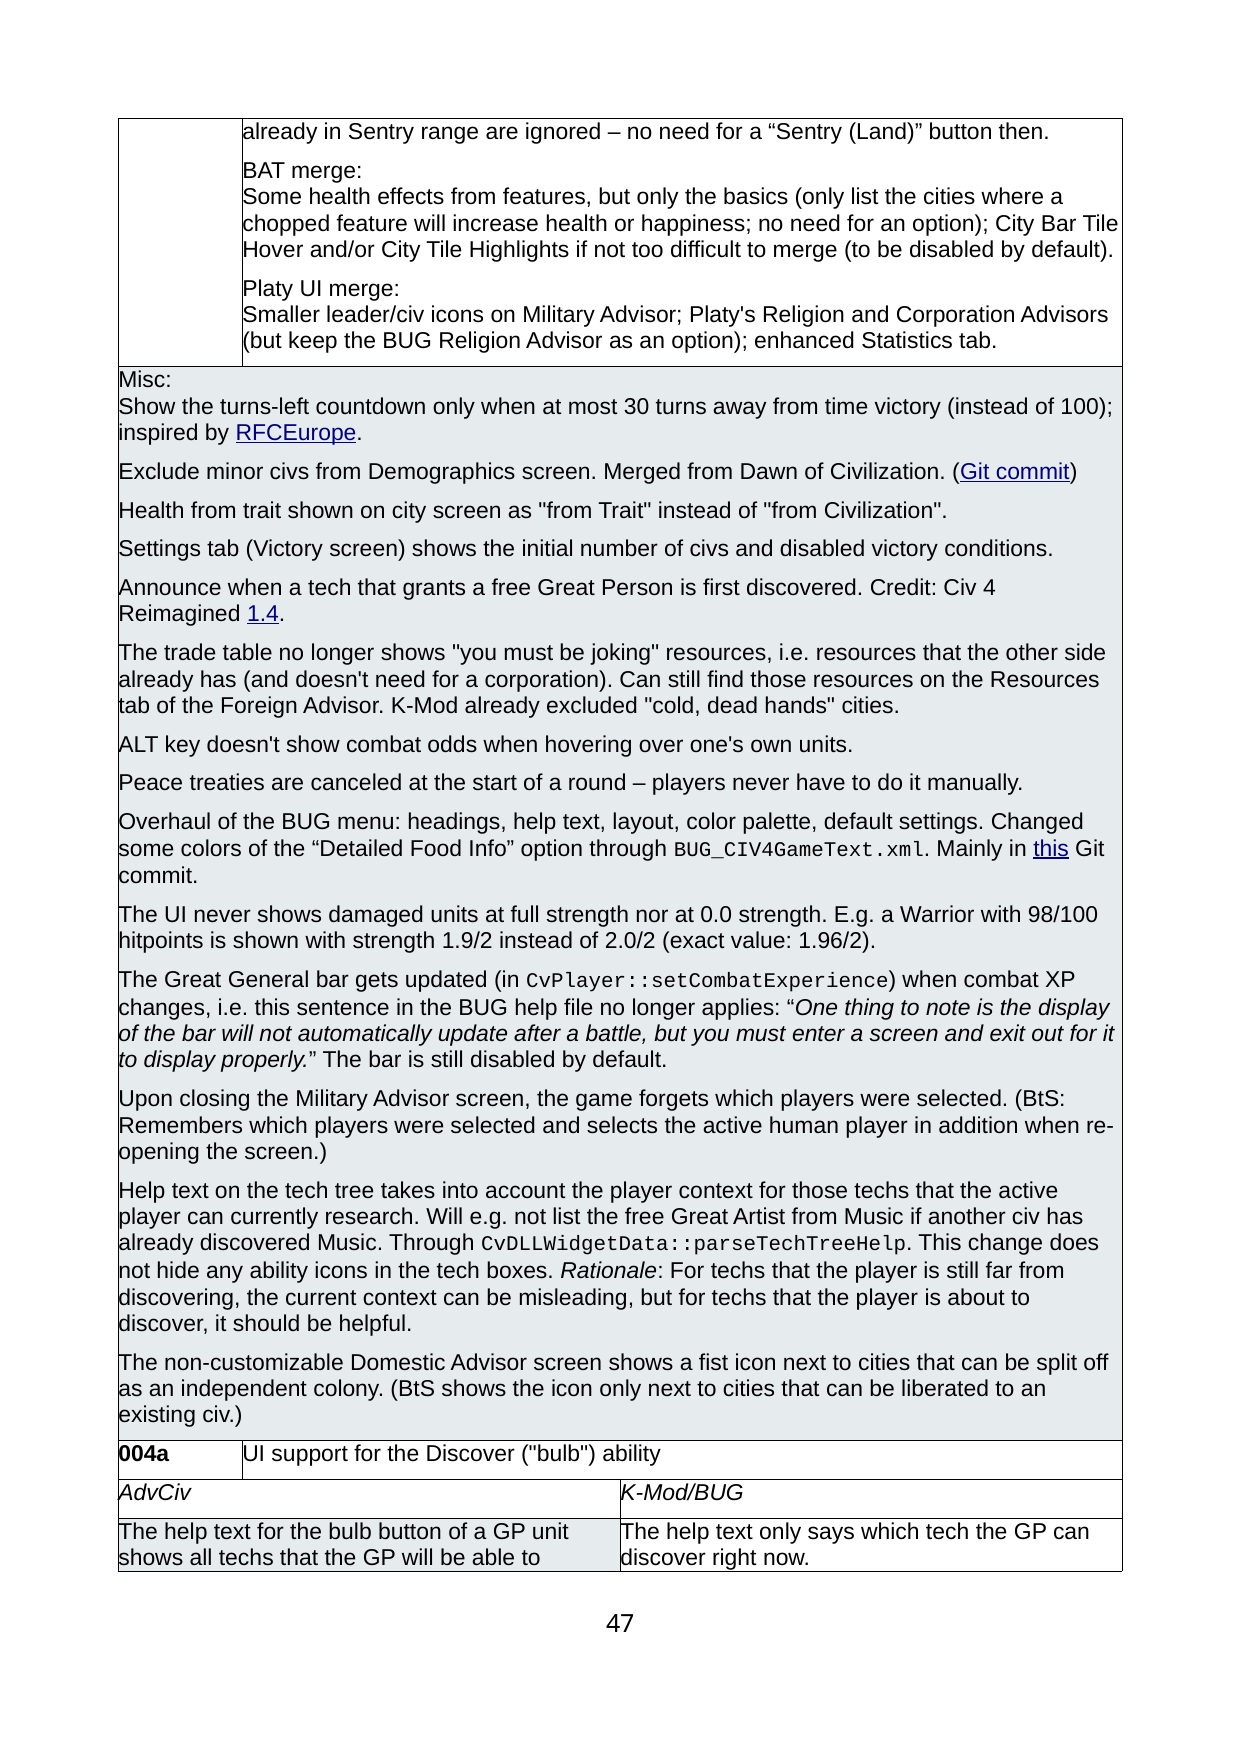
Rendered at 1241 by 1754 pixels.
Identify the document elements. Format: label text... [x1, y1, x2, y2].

table_cell [119, 119, 242, 366]
table_cell K-Mod/BUG [621, 1480, 1122, 1518]
table_cell AdvCiv [119, 1480, 620, 1518]
table_cell The help text only says which tech the GP can discover right now. [621, 1519, 1122, 1571]
table_cell already in Sentry range are ignored – no need for a “Sentry (Land)” button then. BAT merge: Some health effects from features, but only the basics (only list the cities where a chopped feature will increase health or happiness; no need for an option); City Bar Tile Hover and/or City Tile Highlights if not too difficult to merge (to be disabled by default). Platy UI merge: Smaller leader/civ icons on Military Advisor; Platy's Religion and Corporation Advisors (but keep the BUG Religion Advisor as an option); enhanced Statistics tab. [243, 119, 1122, 366]
table_cell The help text for the bulb button of a GP unit shows all techs that the GP will be able to [119, 1519, 620, 1571]
table_cell UI support for the Discover ("bulb") ability [243, 1441, 1122, 1479]
table_cell 004a [119, 1441, 242, 1479]
table_cell Misc: Show the turns-left countdown only when at most 30 turns away from time victory (instead of 100); inspired by RFCEurope. Exclude minor civs from Demographics screen. Merged from Dawn of Civilization. (Git commit) Health from trait shown on city screen as "from Trait" instead of "from Civilization". Settings tab (Victory screen) shows the initial number of civs and disabled victory conditions. Announce when a tech that grants a free Great Person is first discovered. Credit: Civ 4 Reimagined 1.4. The trade table no longer shows "you must be joking" resources, i.e. resources that the other side already has (and doesn't need for a corporation). Can still find those resources on the Resources tab of the Foreign Advisor. K-Mod already excluded "cold, dead hands" cities. ALT key doesn't show combat odds when hovering over one's own units. Peace treaties are canceled at the start of a round – players never have to do it manually. Overhaul of the BUG menu: headings, help text, layout, color palette, default settings. Changed some colors of the “Detailed Food Info” option through BUG_CIV4GameText.xml. Mainly in this Git commit. The UI never shows damaged units at full strength nor at 0.0 strength. E.g. a Warrior with 98/100 hitpoints is shown with strength 1.9/2 instead of 2.0/2 (exact value: 1.96/2). The Great General bar gets updated (in CvPlayer::setCombatExperience) when combat XP changes, i.e. this sentence in the BUG help file no longer applies: “One thing to note is the display of the bar will not automatically update after a battle, but you must enter a screen and exit out for it to display properly.” The bar is still disabled by default. Upon closing the Military Advisor screen, the game forgets which players were selected. (BtS: Remembers which players were selected and selects the active human player in addition when re-opening the screen.) Help text on the tech tree takes into account the player context for those techs that the active player can currently research. Will e.g. not list the free Great Artist from Music if another civ has already discovered Music. Through CvDLLWidgetData::parseTechTreeHelp. This change does not hide any ability icons in the tech boxes. Rationale: For techs that the player is still far from discovering, the current context can be misleading, but for techs that the player is about to discover, it should be helpful. The non-customizable Domestic Advisor screen shows a fist icon next to cities that can be split off as an independent colony. (BtS shows the icon only next to cities that can be liberated to an existing civ.) [119, 367, 1122, 1440]
